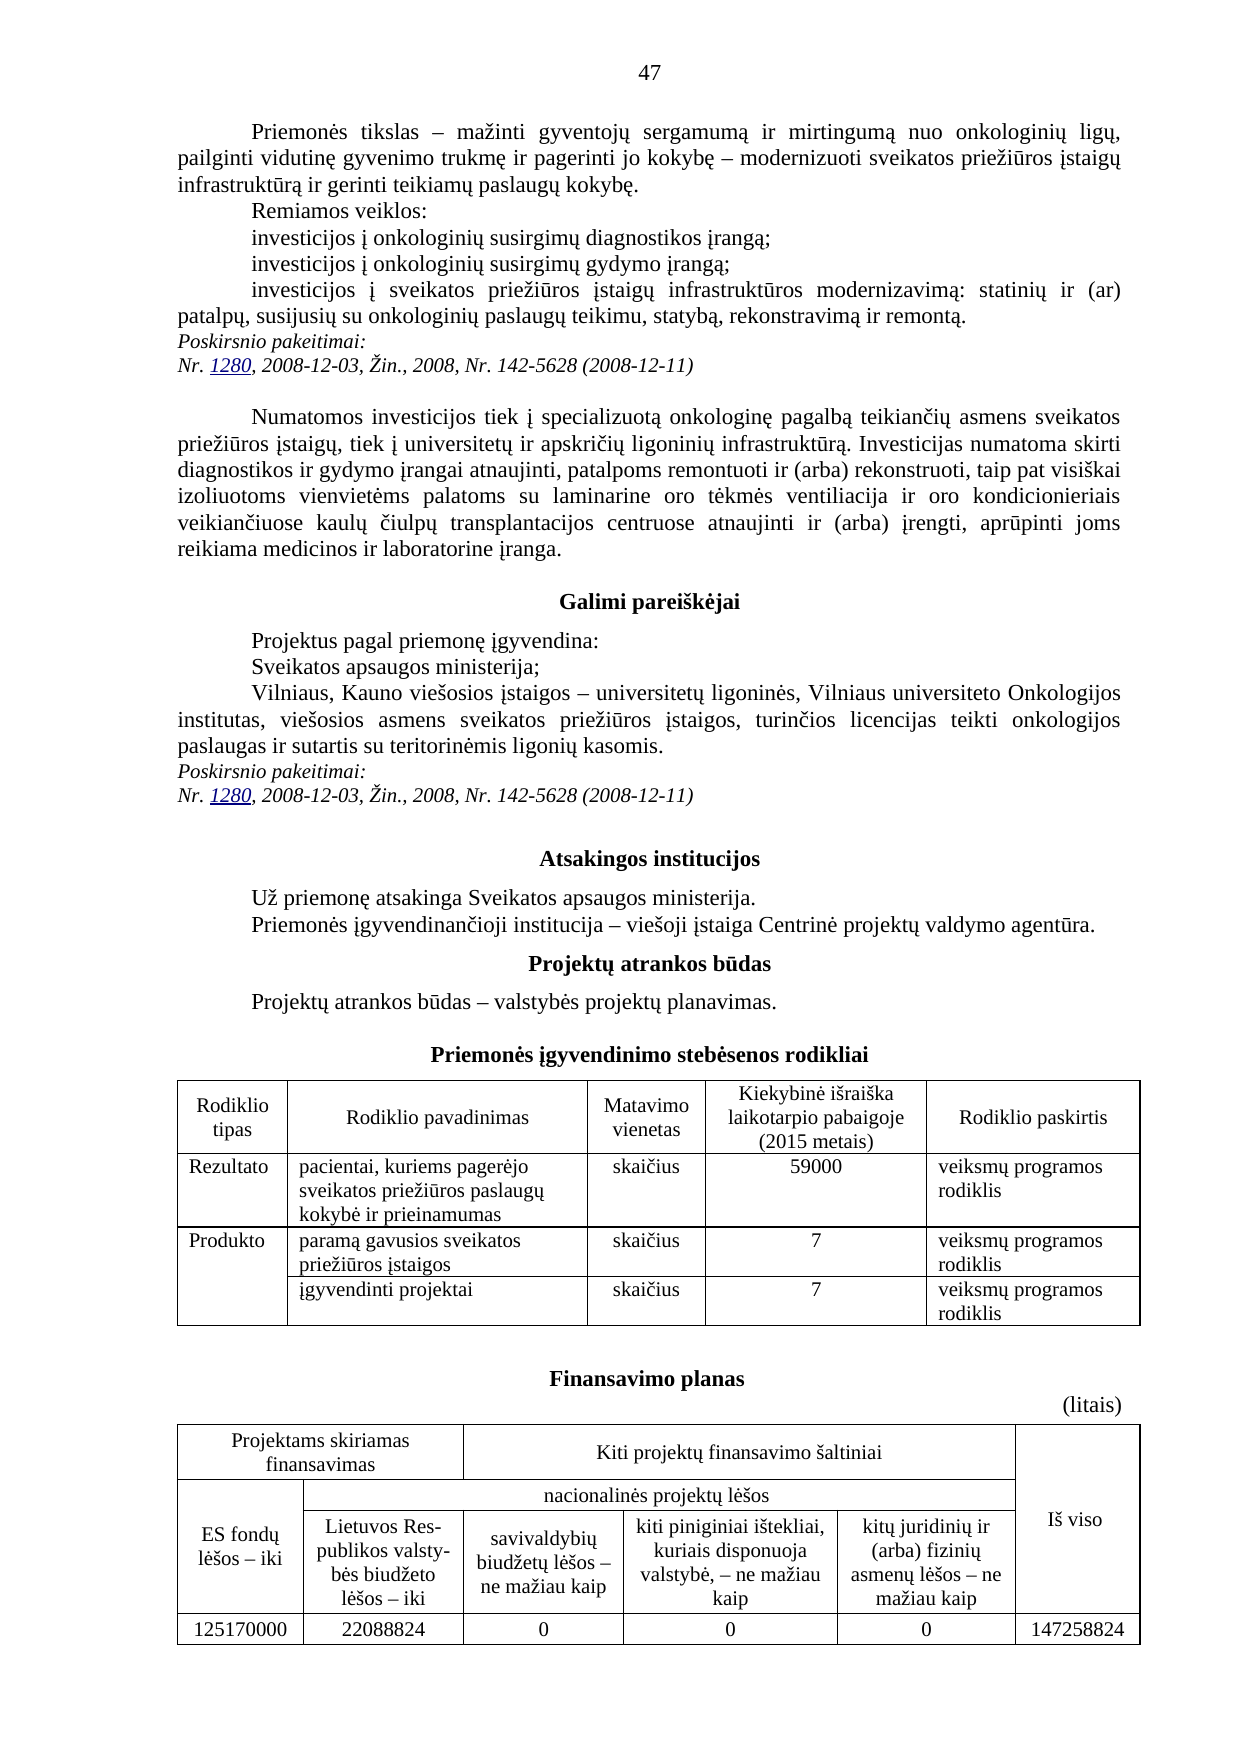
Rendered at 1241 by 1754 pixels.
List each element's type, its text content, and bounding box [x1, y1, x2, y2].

table_cell ES fondų lėšos – iki [178, 1480, 303, 1613]
table_cell 147258824 [1016, 1614, 1139, 1644]
table_cell skaičius [588, 1154, 705, 1226]
table_cell 0 [624, 1614, 837, 1644]
text Galimi pareiškėjai [177, 588, 1122, 614]
table_cell kitų juridinių ir (arba) fizinių asmenų lėšos – ne mažiau kaip [838, 1511, 1015, 1613]
text investicijos į onkologinių susirgimų gydymo įrangą; [177, 250, 1122, 276]
text Remiamos veiklos: [177, 197, 1122, 223]
table_header Rodiklio pavadinimas [288, 1081, 587, 1153]
text Priemonės įgyvendinančioji institucija – viešoji įstaiga Centrinė projektų valdymo agentūra. [177, 911, 1122, 937]
text Nr. 1280, 2008-12-03, Žin., 2008, Nr. 142-5628 (2008-12-11) [177, 783, 1122, 807]
table_cell pacientai, kuriems pagerėjo sveikatos priežiūros paslaugų kokybė ir prieinamumas [288, 1154, 587, 1226]
text Priemonės įgyvendinimo stebėsenos rodikliai [177, 1041, 1122, 1067]
text investicijos į sveikatos priežiūros įstaigų infrastruktūros modernizavimą: statinių ir (ar) patalpų, susijusių su onkologinių paslaugų teikimu, statybą, rekonstravimą ir remontą. [177, 276, 1122, 329]
table_cell veiksmų programos rodiklis [927, 1228, 1139, 1276]
table_cell 7 [706, 1228, 926, 1276]
table_cell kiti piniginiai ištekliai, kuriais disponuoja valstybė, – ne mažiau kaip [624, 1511, 837, 1613]
table_cell įgyvendinti projektai [288, 1277, 587, 1325]
table_cell 59000 [706, 1154, 926, 1226]
table_header Kiti projektų finansavimo šaltiniai [464, 1425, 1015, 1479]
table_cell veiksmų programos rodiklis [927, 1277, 1139, 1325]
table_header Projektams skiriamas finansavimas [178, 1425, 463, 1479]
table_cell Produkto [178, 1228, 287, 1325]
table_cell 0 [838, 1614, 1015, 1644]
table_header Rodiklio paskirtis [927, 1081, 1139, 1153]
table_cell skaičius [588, 1228, 705, 1276]
text Vilniaus, Kauno viešosios įstaigos – universitetų ligoninės, Vilniaus universiteto Onkologijos institutas, viešosios asmens sveikatos priežiūros įstaigos, turinčios licencijas teikti onkologijos paslaugas ir sutartis su teritorinėmis ligonių kasomis. [177, 679, 1122, 758]
text Finansavimo planas [177, 1365, 1122, 1391]
text Poskirsnio pakeitimai: [177, 329, 1122, 353]
table_cell Rezultato [178, 1154, 287, 1226]
table_header Matavimo vienetas [588, 1081, 705, 1153]
table_cell 22088824 [304, 1614, 463, 1644]
table_cell nacionalinės projektų lėšos [304, 1480, 1015, 1509]
table_cell 125170000 [178, 1614, 303, 1644]
table_cell veiksmų programos rodiklis [927, 1154, 1139, 1226]
text Projektų atrankos būdas – valstybės projektų planavimas. [177, 988, 1122, 1015]
text Poskirsnio pakeitimai: [177, 758, 1122, 783]
text Numatomos investicijos tiek į specializuotą onkologinę pagalbą teikiančių asmens sveikatos priežiūros įstaigų, tiek į universitetų ir apskričių ligoninių infrastruktūrą. Investicijas numatoma skirti diagnostikos ir gydymo įrangai atnaujinti, patalpoms remontuoti ir (arba) rekonstruoti, taip pat visiškai izoliuotoms vienvietėms palatoms su laminarine oro tėkmės ventiliacija ir oro kondicionieriais veikiančiuose kaulų čiulpų transplantacijos centruose atnaujinti ir (arba) įrengti, aprūpinti joms reikiama medicinos ir laboratorine įranga. [177, 403, 1122, 562]
text investicijos į onkologinių susirgimų diagnostikos įrangą; [177, 223, 1122, 250]
table_cell paramą gavusios sveikatos priežiūros įstaigos [288, 1228, 587, 1276]
table_header Kiekybinė išraiška laikotarpio pabaigoje (2015 metais) [706, 1081, 926, 1153]
text Atsakingos institucijos [177, 846, 1122, 872]
table_cell skaičius [588, 1277, 705, 1325]
table_cell savivaldybių biudžetų lėšos – ne mažiau kaip [464, 1511, 623, 1613]
table_header Iš viso [1016, 1425, 1139, 1613]
text Projektų atrankos būdas [177, 949, 1122, 976]
text Sveikatos apsaugos ministerija; [177, 653, 1122, 679]
text Priemonės tikslas – mažinti gyventojų sergamumą ir mirtingumą nuo onkologinių ligų, pailginti vidutinę gyvenimo trukmę ir pagerinti jo kokybę – modernizuoti sveikatos priežiūros įstaigų infrastruktūrą ir gerinti teikiamų paslaugų kokybę. [177, 118, 1122, 197]
table_cell 0 [464, 1614, 623, 1644]
table_header Rodiklio tipas [178, 1081, 287, 1153]
text Projektus pagal priemonę įgyvendina: [177, 627, 1122, 653]
table_cell Lietuvos Res­publikos valsty­bės biudžeto lėšos – iki [304, 1511, 463, 1613]
text Už priemonę atsakinga Sveikatos apsaugos ministerija. [177, 884, 1122, 911]
table_cell 7 [706, 1277, 926, 1325]
text Nr. 1280, 2008-12-03, Žin., 2008, Nr. 142-5628 (2008-12-11) [177, 353, 1122, 377]
text (litais) [177, 1391, 1122, 1417]
